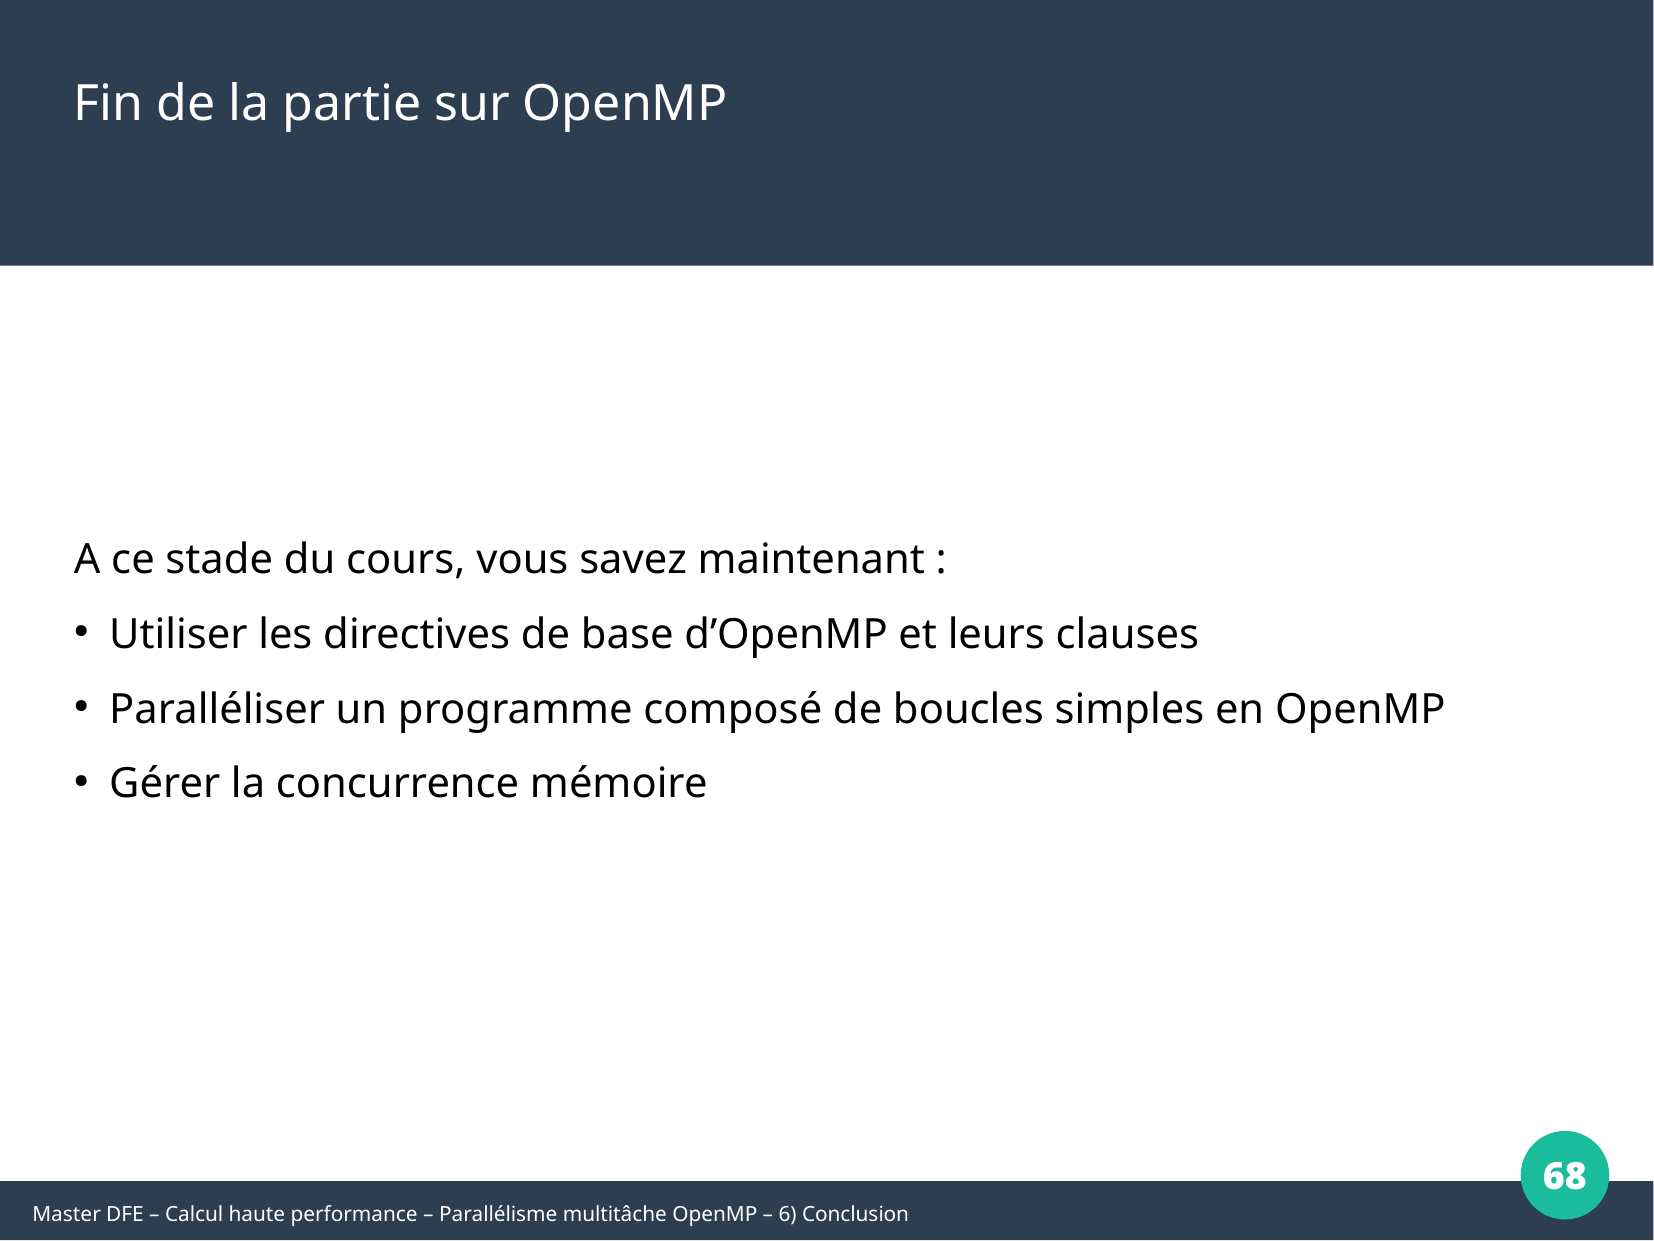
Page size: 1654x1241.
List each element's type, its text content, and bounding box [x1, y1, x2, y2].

text_box Fin de la partie sur OpenMP [59, 59, 1477, 187]
text_box Master DFE – Calcul haute performance – Parallélisme multitâche OpenMP – 6) Conclusion [17, 1191, 1436, 1235]
text_box A ce stade du cours, vous savez maintenant : Utiliser les directives de base d’OpenMP et leurs clauses Paralléliser un programme composé de boucles simples en OpenMP Gérer la concurrence mémoire [59, 521, 1619, 890]
